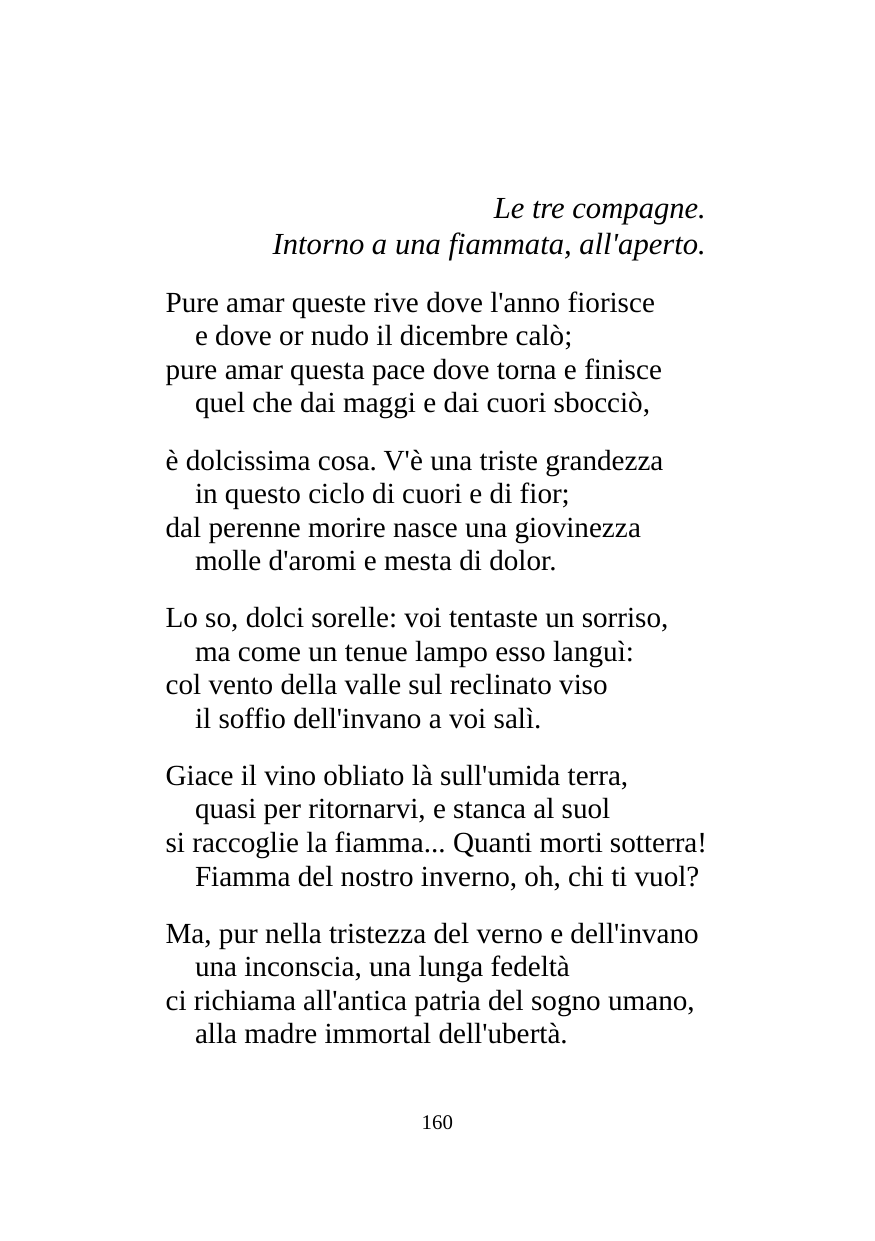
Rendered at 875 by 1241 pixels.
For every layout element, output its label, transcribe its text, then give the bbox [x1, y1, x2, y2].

text Ma, pur nella tristezza del verno e dell'invano una inconscia, una lunga fedeltà [165, 916, 768, 983]
text Pure amar queste rive dove l'anno fiorisce e dove or nudo il dicembre calò; [165, 285, 768, 352]
text Giace il vino obliato là sull'umida terra, quasi per ritornarvi, e stanca al suol [165, 758, 768, 825]
text ci richiama all'antica patria del sogno umano, alla madre immortal dell'ubertà. [165, 983, 768, 1050]
subtitle Le tre compagne. Intorno a una fiammata, all'aperto. [106, 190, 709, 261]
text col vento della valle sul reclinato viso il soffio dell'invano a voi salì. [165, 667, 768, 734]
text si raccoglie la fiamma... Quanti morti sotterra! Fiamma del nostro inverno, oh, chi ti vuol? [165, 825, 768, 892]
text Lo so, dolci sorelle: voi tentaste un sorriso, ma come un tenue lampo esso languì: [165, 600, 768, 667]
text pure amar questa pace dove torna e finisce quel che dai maggi e dai cuori sbocciò, [165, 352, 768, 419]
text dal perenne morire nasce una giovinezza molle d'aromi e mesta di dolor. [165, 510, 768, 577]
text è dolcissima cosa. V'è una triste grandezza in questo ciclo di cuori e di fior; [165, 443, 768, 510]
